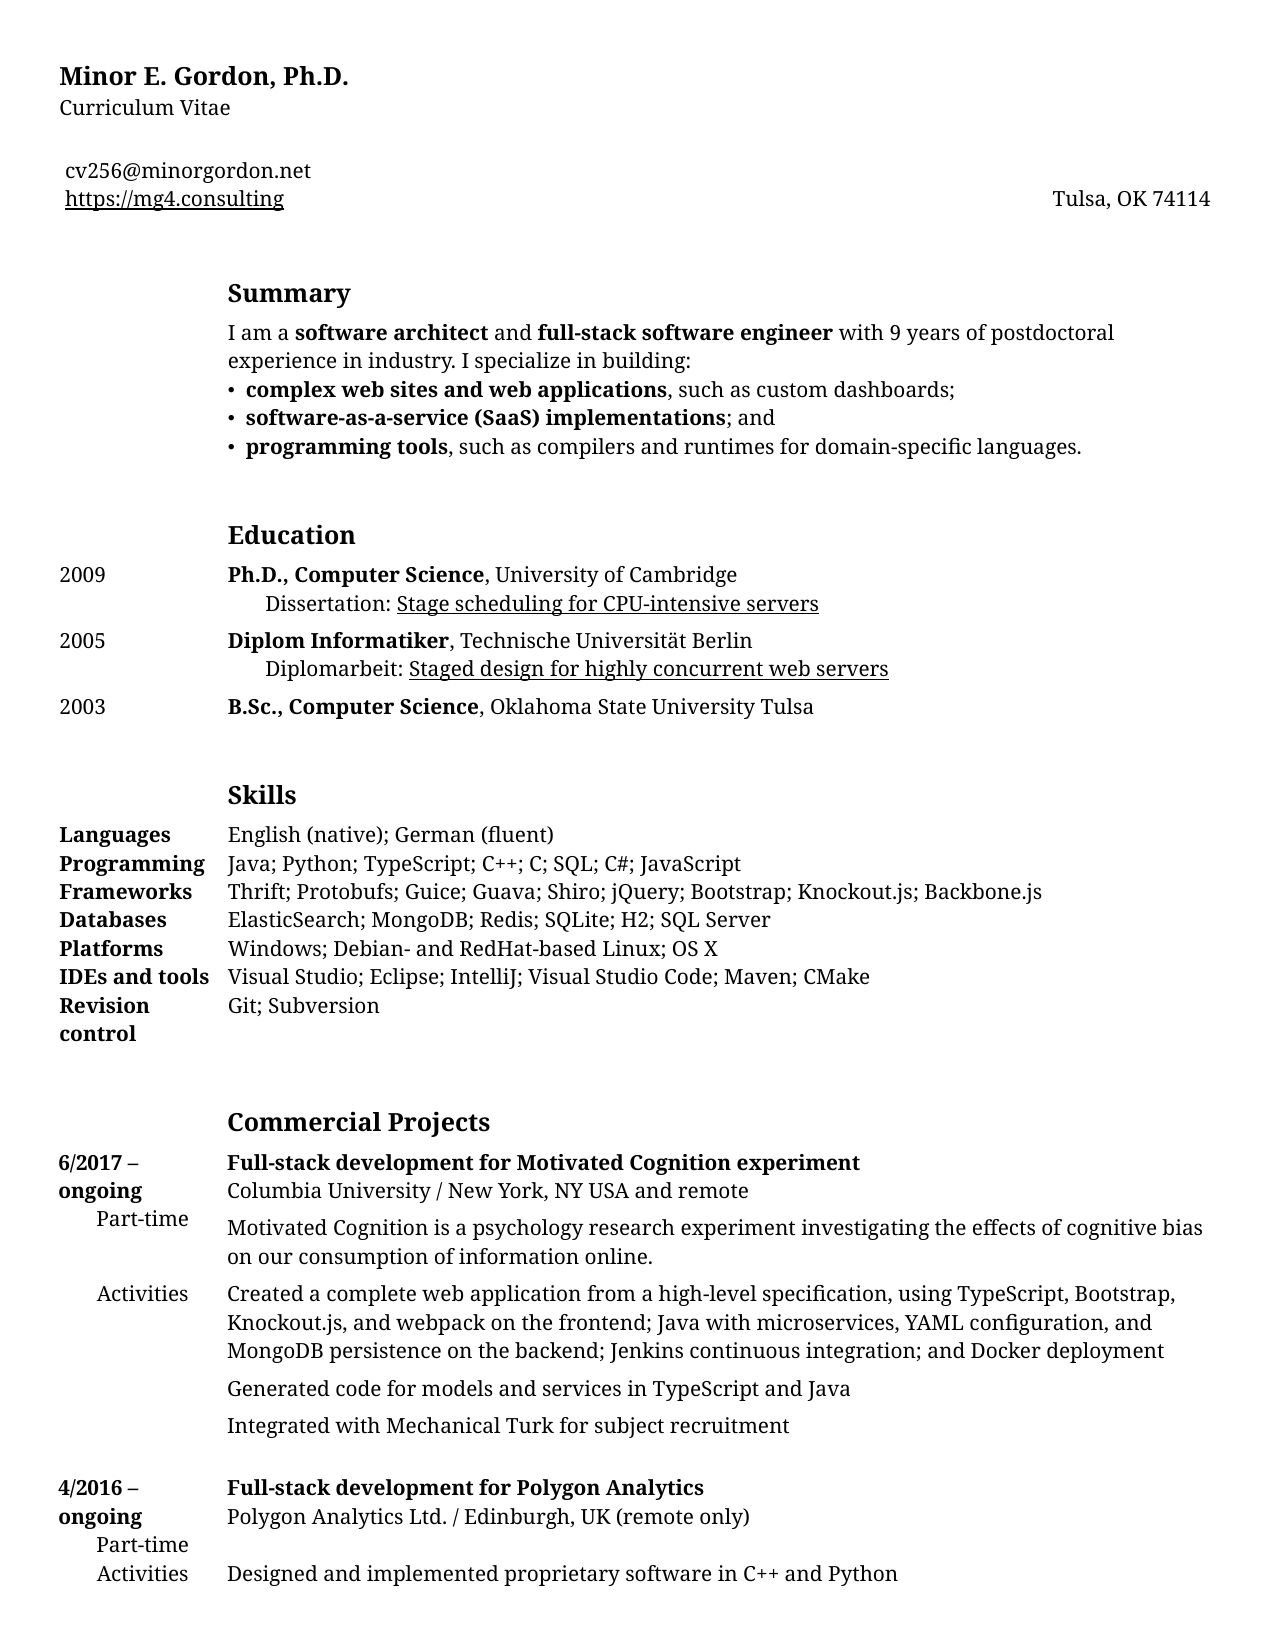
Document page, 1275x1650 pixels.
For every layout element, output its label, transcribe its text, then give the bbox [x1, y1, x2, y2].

table_header [59, 275, 228, 318]
table_cell Frameworks [59, 877, 228, 906]
table_header Summary [228, 275, 1217, 318]
table_cell 6/2017 – ongoing Part-time [58, 1148, 227, 1279]
table_cell 4/2016 – ongoing Part-time [58, 1474, 227, 1559]
table_cell Visual Studio; Eclipse; IntelliJ; Visual Studio Code; Maven; CMake [228, 963, 1217, 991]
table_header cv256@minorgordon.net https://mg4.consulting [59, 150, 637, 218]
table_cell Ph.D., Computer Science, University of Cambridge Dissertation: Stage scheduling for CPU-intensive servers [228, 560, 1216, 626]
table_cell 2005 [59, 626, 228, 692]
text Curriculum Vitae [59, 93, 1216, 122]
table_cell IDEs and tools [59, 963, 228, 991]
table_header [59, 517, 228, 560]
table_cell Activities [58, 1279, 227, 1439]
table_header Skills [228, 777, 1217, 820]
table_cell Diplom Informatiker, Technische Universität Berlin Diplomarbeit: Staged design for highly concurrent web servers [228, 626, 1216, 692]
table_cell I am a software architect and full-stack software engineer with 9 years of postdoctoral experience in industry. I specialize in building: complex web sites and web applications, such as custom dashboards; software-as-a-service (SaaS) implementations; and programming tools, such as compilers and runtimes for domain-specific languages. [228, 318, 1217, 460]
table_cell Full-stack development for Motivated Cognition experiment Columbia University / New York, NY USA and remote Motivated Cognition is a psychology research experiment investigating the effects of cognitive bias on our consumption of information online. [227, 1148, 1216, 1279]
table_cell Designed and implemented proprietary software in C++ and Python [227, 1559, 1216, 1587]
table_header [59, 777, 228, 820]
table_cell English (native); German (fluent) [228, 820, 1217, 849]
table_cell Platforms [59, 934, 228, 962]
table_cell 2009 [59, 560, 228, 626]
table_cell ElasticSearch; MongoDB; Redis; SQLite; H2; SQL Server [228, 906, 1217, 934]
table_cell 2003 [59, 692, 228, 720]
table_cell B.Sc., Computer Science, Oklahoma State University Tulsa [228, 692, 1216, 720]
text Minor E. Gordon, Ph.D. [59, 59, 1216, 93]
table_header [58, 1105, 227, 1148]
table_cell [58, 1440, 227, 1473]
table_cell Activities [58, 1559, 227, 1587]
table_cell [59, 318, 228, 460]
table_cell Full-stack development for Polygon Analytics Polygon Analytics Ltd. / Edinburgh, UK (remote only) [227, 1474, 1216, 1559]
table_cell Git; Subversion [228, 991, 1217, 1048]
table_header Commercial Projects [227, 1105, 1216, 1148]
table_cell Java; Python; TypeScript; C++; C; SQL; C#; JavaScript [228, 849, 1217, 877]
table_cell Programming [59, 849, 228, 877]
table_cell Languages [59, 820, 228, 849]
table_cell Created a complete web application from a high-level specification, using TypeScript, Bootstrap, Knockout.js, and webpack on the frontend; Java with microservices, YAML configuration, and MongoDB persistence on the backend; Jenkins continuous integration; and Docker deployment Generated code for models and services in TypeScript and Java Integrated with Mechanical Turk for subject recruitment [227, 1279, 1216, 1439]
table_header Tulsa, OK 74114 [638, 150, 1216, 218]
table_cell Windows; Debian- and RedHat-based Linux; OS X [228, 934, 1217, 962]
table_cell Thrift; Protobufs; Guice; Guava; Shiro; jQuery; Bootstrap; Knockout.js; Backbone.js [228, 877, 1217, 906]
table_cell Revision control [59, 991, 228, 1048]
table_header Education [228, 517, 1216, 560]
table_cell Databases [59, 906, 228, 934]
table_cell [227, 1440, 1216, 1473]
